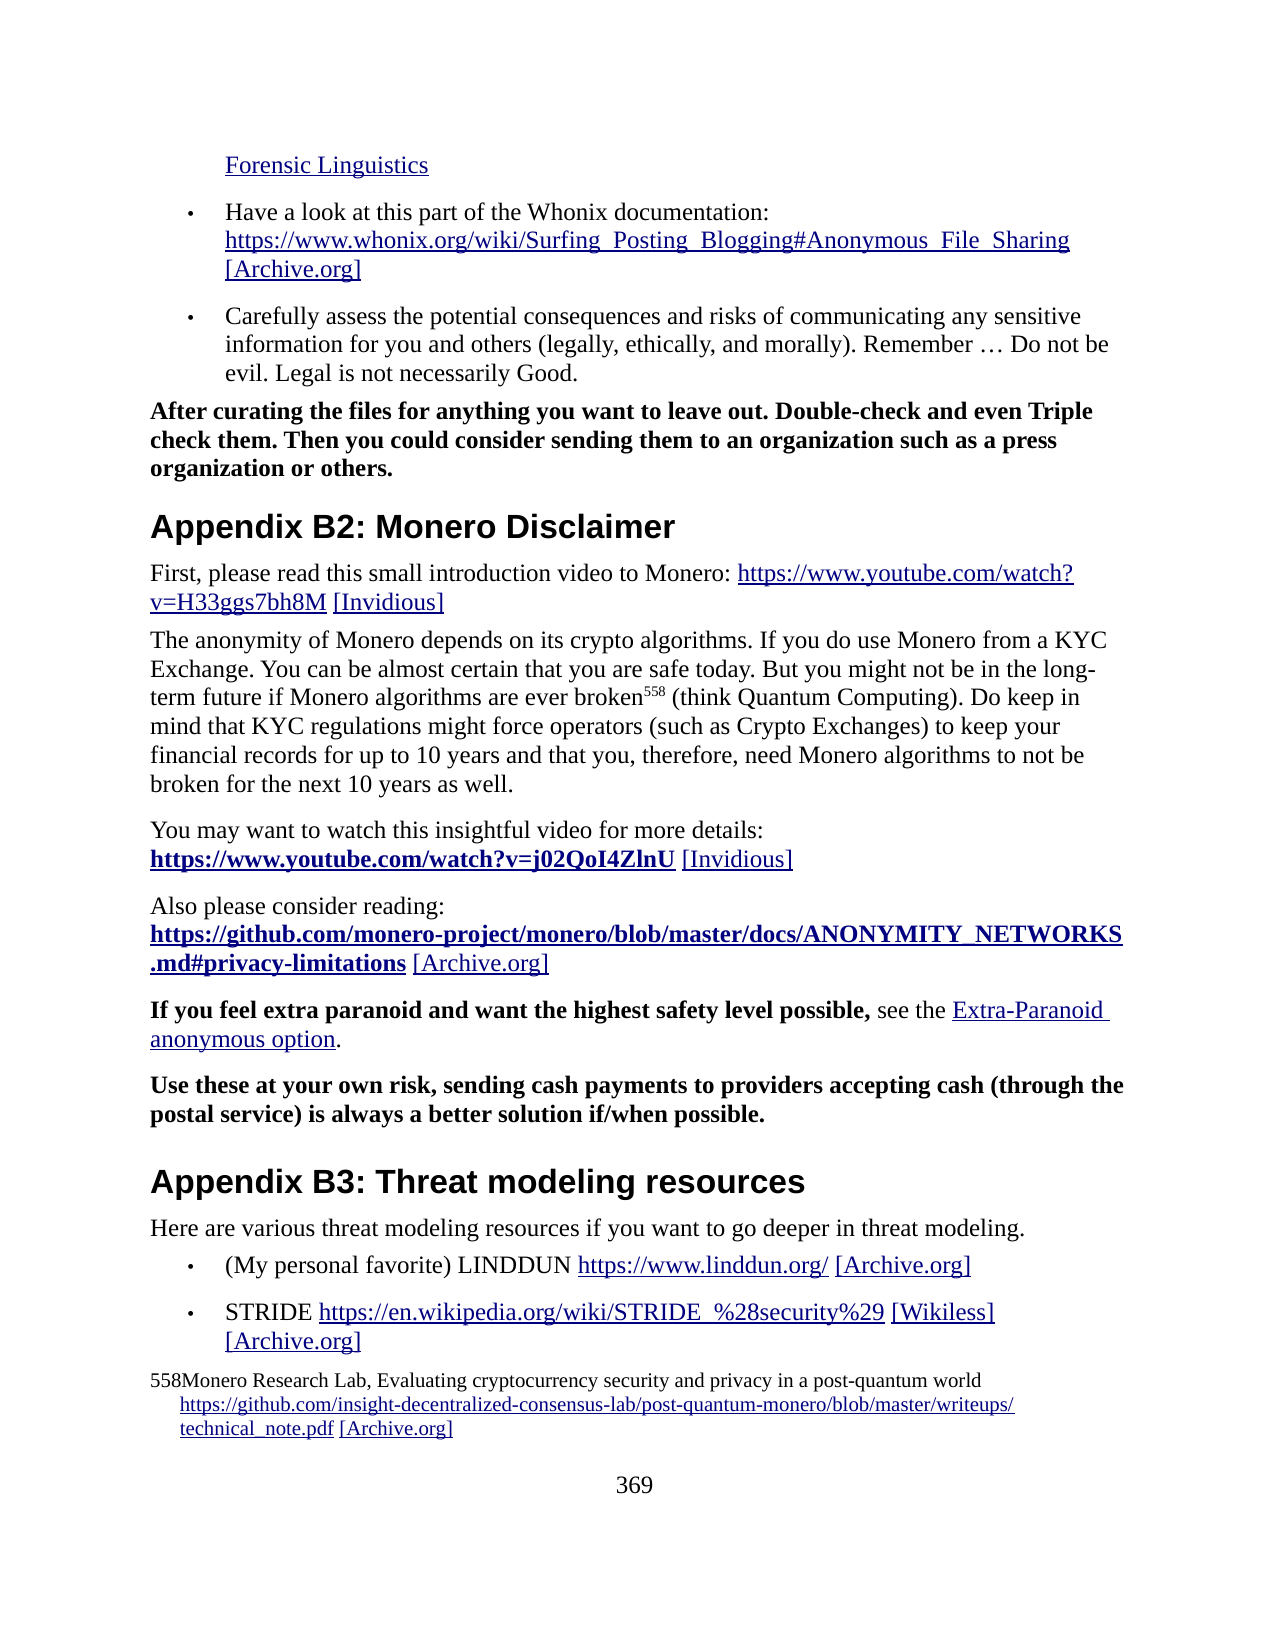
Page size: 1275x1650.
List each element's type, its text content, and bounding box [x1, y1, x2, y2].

text If you feel extra paranoid and want the highest safety level possible, see the Extra-Paranoid anonymous option. [150, 995, 1125, 1052]
list (My personal favorite) LINDDUN https://www.linddun.org/ [Archive.org] [187, 1251, 1125, 1279]
text The anonymity of Monero depends on its crypto algorithms. If you do use Monero from a KYC Exchange. You can be almost certain that you are safe today. But you might not be in the long-term future if Monero algorithms are ever broken (think Quantum Computing). Do keep in mind that KYC regulations might force operators (such as Crypto Exchanges) to keep your financial records for up to 10 years and that you, therefore, need Monero algorithms to not be broken for the next 10 years as well. [150, 625, 1125, 797]
text Use these at your own risk, sending cash payments to providers accepting cash (through the postal service) is always a better solution if/when possible. [150, 1070, 1125, 1128]
subtitle Appendix B3: Threat modeling resources [150, 1162, 1125, 1200]
text First, please read this small introduction video to Monero: https://www.youtube.com/watch?v=H33ggs7bh8M [Invidious] [150, 558, 1125, 616]
text Monero Research Lab, Evaluating cryptocurrency security and privacy in a post-quantum world https://github.com/insight-decentralized-consensus-lab/post-quantum-monero/blob/master/writeups/technical_note.pdf [Archive.org] [150, 1368, 1125, 1440]
text You may want to watch this insightful video for more details: https://www.youtube.com/watch?v=j02QoI4ZlnU [Invidious] [150, 815, 1125, 873]
list Carefully assess the potential consequences and risks of communicating any sensitive information for you and others (legally, ethically, and morally). Remember … Do not be evil. Legal is not necessarily Good. [187, 301, 1125, 387]
list Forensic Linguistics [187, 150, 1125, 179]
list Have a look at this part of the Whonix documentation: https://www.whonix.org/wiki/Surfing_Posting_Blogging#Anonymous_File_Sharing [Archive.org] [187, 197, 1125, 283]
list STRIDE https://en.wikipedia.org/wiki/STRIDE_%28security%29 [Wikiless] [Archive.org] [187, 1297, 1125, 1355]
text After curating the files for anything you want to leave out. Double-check and even Triple check them. Then you could consider sending them to an organization such as a press organization or others. [150, 396, 1125, 482]
text Here are various threat modeling resources if you want to go deeper in threat modeling. [150, 1213, 1125, 1242]
subtitle Appendix B2: Monero Disclaimer [150, 507, 1125, 546]
text Also please consider reading: https://github.com/monero-project/monero/blob/master/docs/ANONYMITY_NETWORKS.md#privacy-limitations [Archive.org] [150, 891, 1125, 977]
